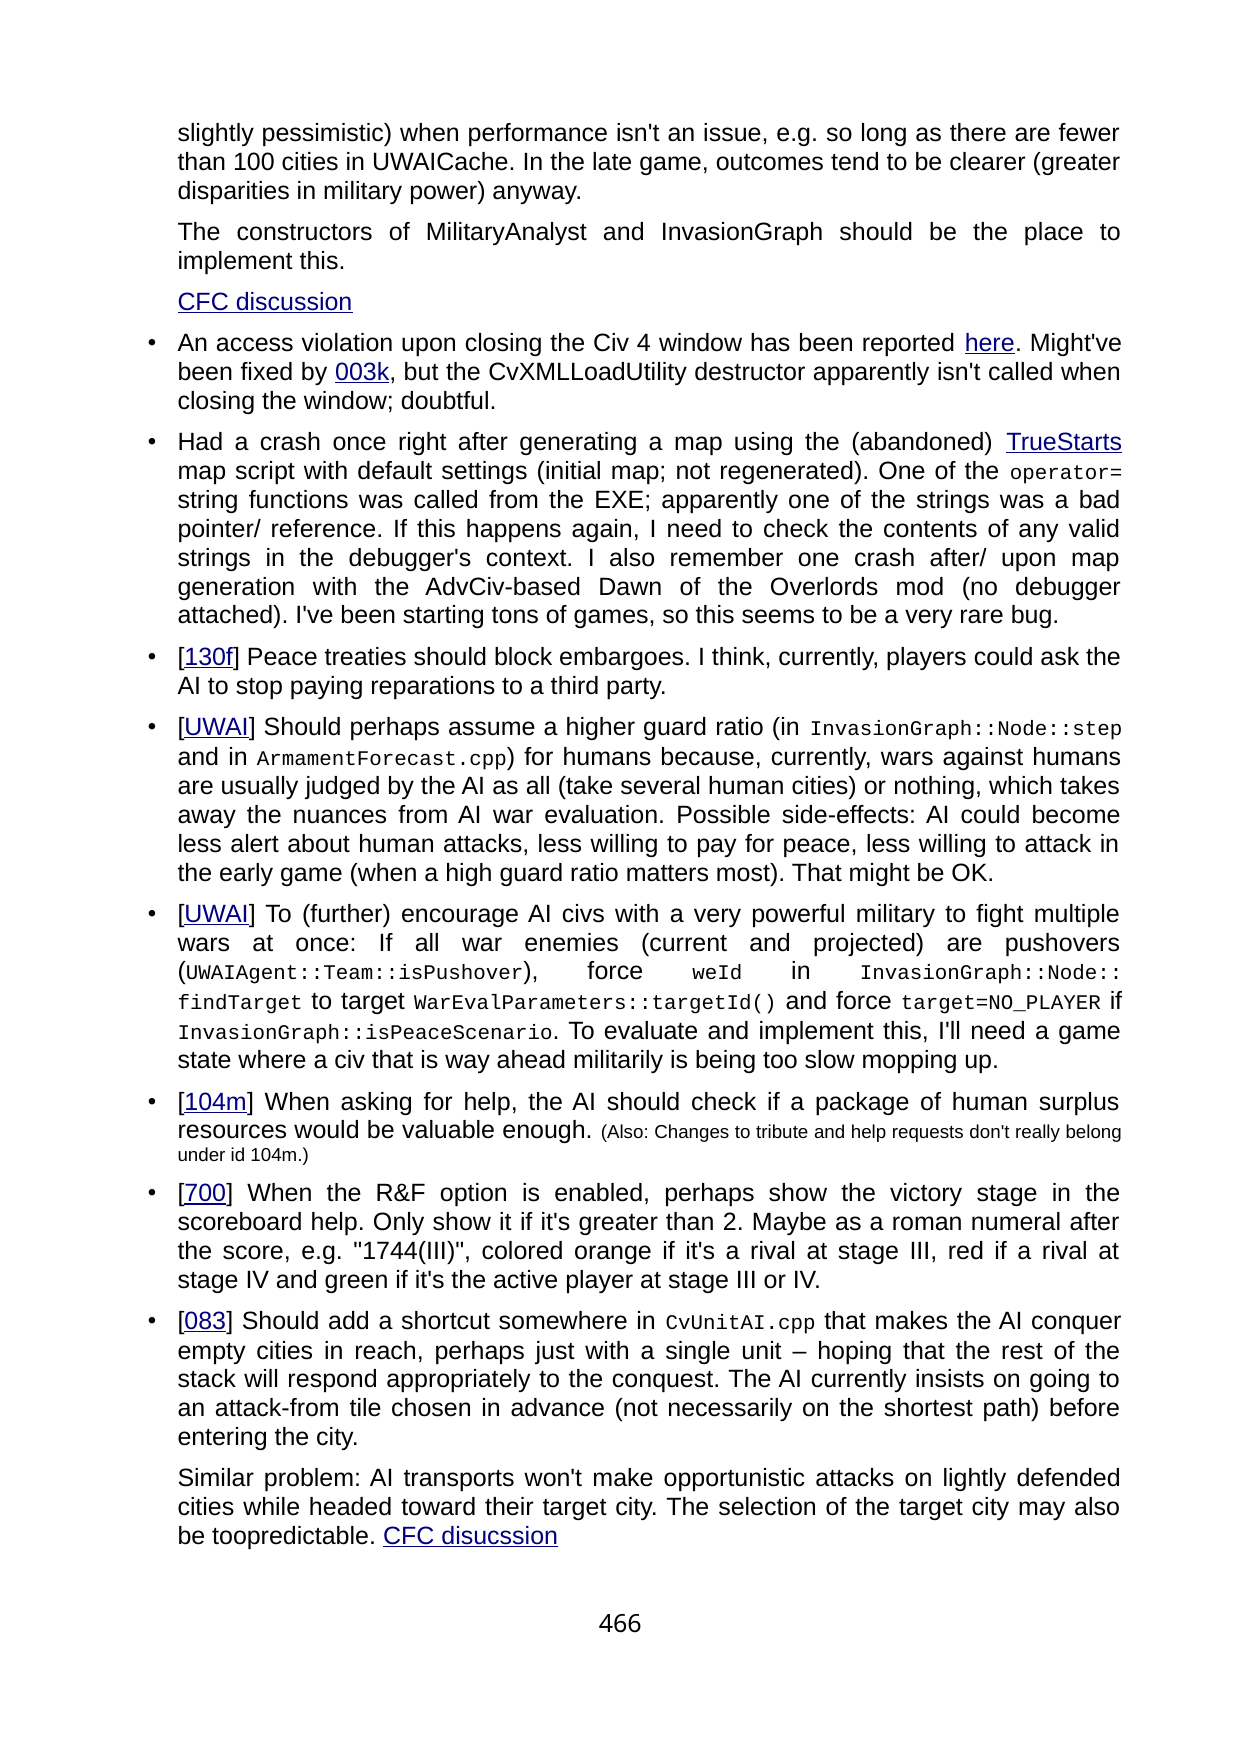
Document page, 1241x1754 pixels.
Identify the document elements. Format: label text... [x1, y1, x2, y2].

list The constructors of MilitaryAnalyst and InvasionGraph should be the place to implement this. [148, 217, 1122, 274]
list [700] When the R&F option is enabled, perhaps show the victory stage in the scoreboard help. Only show it if it's greater than 2. Maybe as a roman numeral after the score, e.g. "1744(III)", colored orange if it's a rival at stage III, red if a rival at stage IV and green if it's the active player at stage III or IV. [148, 1178, 1122, 1293]
list [104m] When asking for help, the AI should check if a package of human surplus resources would be valuable enough. (Also: Changes to tribute and help requests don't really belong under id 104m.) [148, 1087, 1122, 1166]
list Had a crash once right after generating a map using the (abandoned) TrueStarts map script with default settings (initial map; not regenerated). One of the operator= string functions was called from the EXE; apparently one of the strings was a bad pointer/ reference. If this happens again, I need to check the contents of any valid strings in the debugger's context. I also remember one crash after/ upon map generation with the AdvCiv-based Dawn of the Overlords mod (no debugger attached). I've been starting tons of games, so this seems to be a very rare bug. [148, 427, 1122, 629]
list [UWAI] Should perhaps assume a higher guard ratio (in InvasionGraph::Node::step and in ArmamentForecast.cpp) for humans because, currently, wars against humans are usually judged by the AI as all (take several human cities) or nothing, which takes away the nuances from AI war evaluation. Possible side-effects: AI could become less alert about human attacks, less willing to pay for peace, less willing to attack in the early game (when a high guard ratio matters most). That might be OK. [148, 712, 1122, 886]
list [130f] Peace treaties should block embargoes. I think, currently, players could ask the AI to stop paying reparations to a third party. [148, 642, 1122, 699]
list [083] Should add a shortcut somewhere in CvUnitAI.cpp that makes the AI conquer empty cities in reach, perhaps just with a single unit – hoping that the rest of the stack will respond appropriately to the conquest. The AI currently insists on going to an attack-from tile chosen in advance (not necessarily on the shortest path) before entering the city. [148, 1306, 1122, 1451]
list slightly pessimistic) when performance isn't an issue, e.g. so long as there are fewer than 100 cities in UWAICache. In the late game, outcomes tend to be clearer (greater disparities in military power) anyway. [148, 118, 1122, 204]
list An access violation upon closing the Civ 4 window has been reported here. Might've been fixed by 003k, but the CvXMLLoadUtility destructor apparently isn't called when closing the window; doubtful. [148, 328, 1122, 414]
list Similar problem: AI transports won't make opportunistic attacks on lightly defended cities while headed toward their target city. The selection of the target city may also be toopredictable. CFC disucssion [148, 1463, 1122, 1549]
list [UWAI] To (further) encourage AI civs with a very powerful military to fight multiple wars at once: If all war enemies (current and projected) are pushovers (UWAIAgent::Team::isPushover), force weId in InvasionGraph::Node:: findTarget to target WarEvalParameters::targetId() and force target=NO_PLAYER if InvasionGraph::isPeaceScenario. To evaluate and implement this, I'll need a game state where a civ that is way ahead militarily is being too slow mopping up. [148, 899, 1122, 1074]
list CFC discussion [148, 287, 1122, 316]
